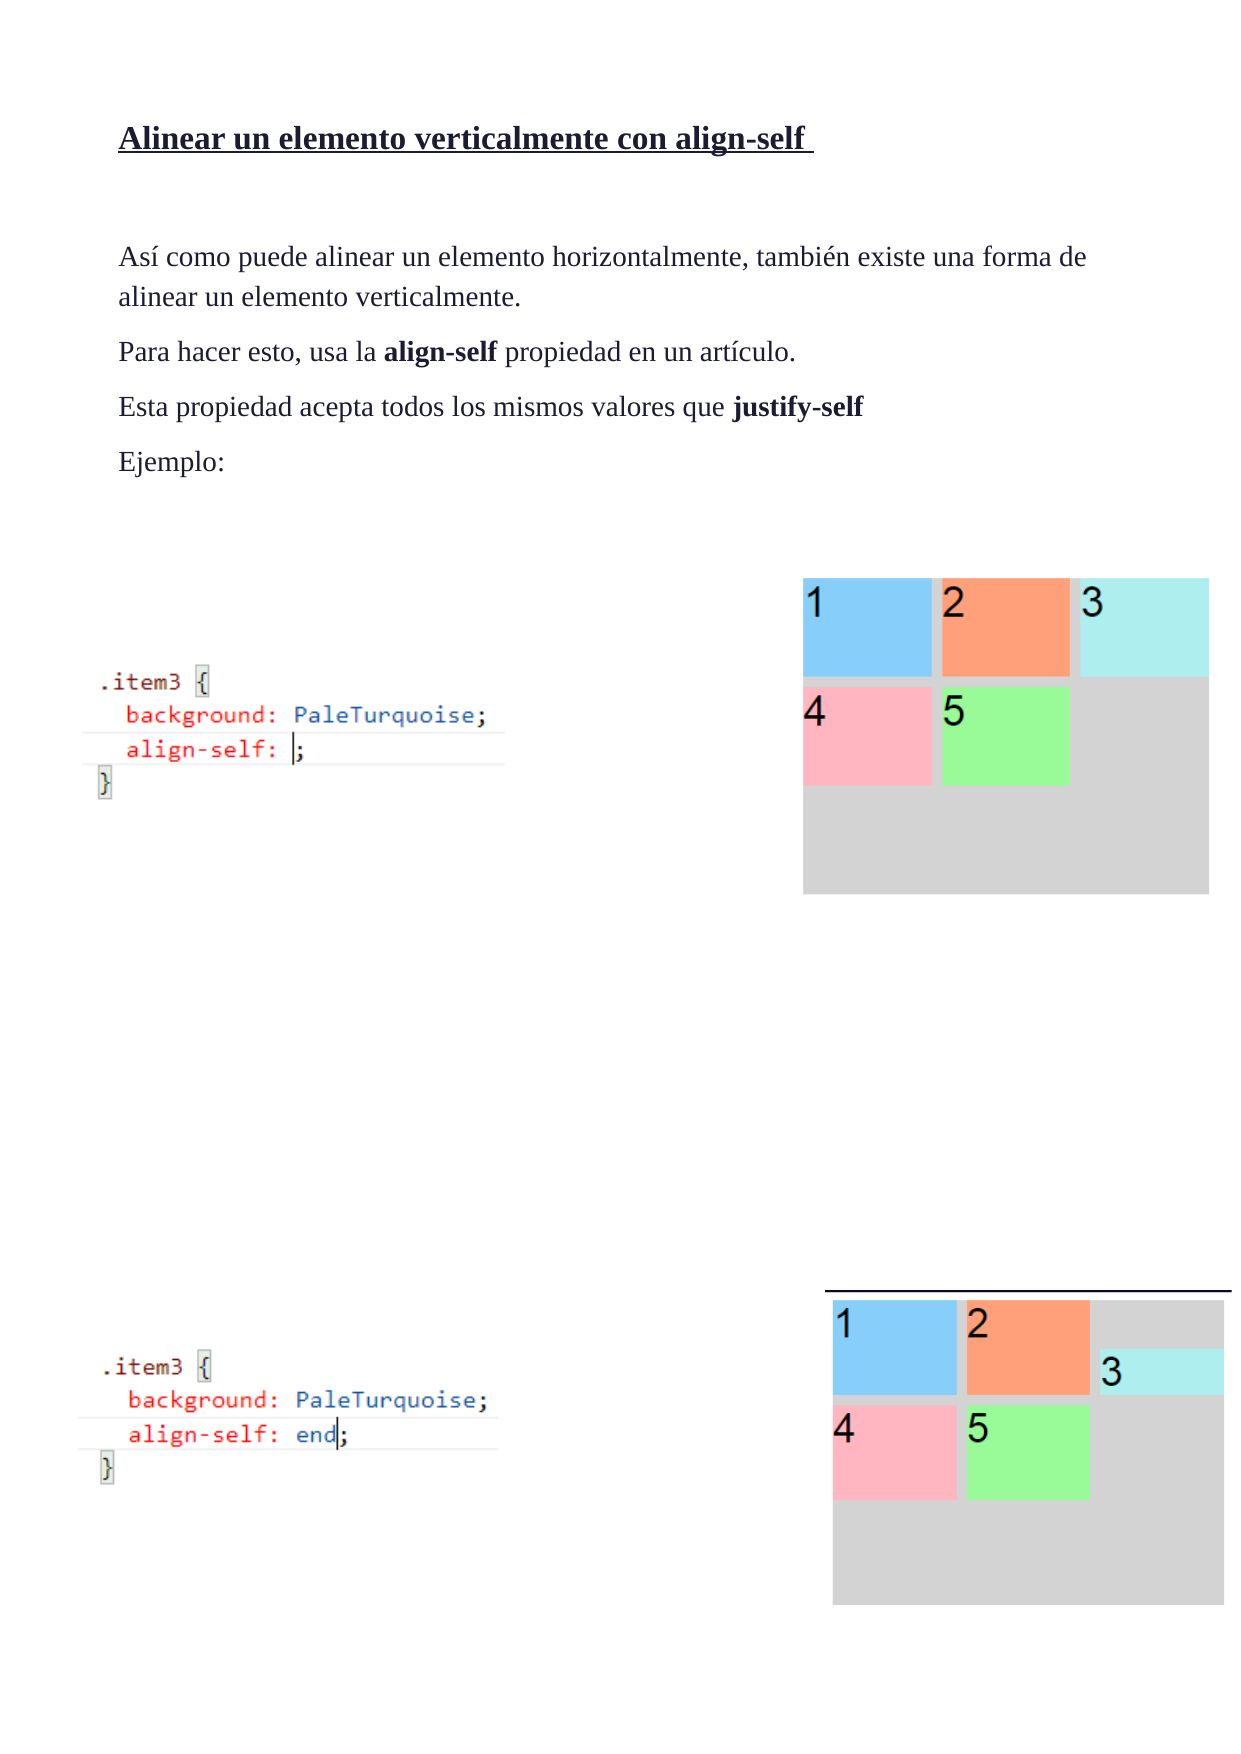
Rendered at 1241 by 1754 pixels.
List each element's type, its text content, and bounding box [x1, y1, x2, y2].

picture [825, 1290, 1232, 1613]
picture [77, 1348, 498, 1488]
picture [795, 570, 1215, 912]
text Para hacer esto, usa la align-self propiedad en un artículo. [118, 334, 1122, 368]
text Así como puede alinear un elemento horizontalmente, también existe una forma de alinear un elemento verticalmente. [118, 239, 1122, 313]
picture [81, 660, 505, 817]
text Alinear un elemento verticalmente con align-self [118, 118, 1122, 156]
text Esta propiedad acepta todos los mismos valores que justify-self [118, 389, 1122, 422]
text Ejemplo: [118, 444, 1122, 477]
